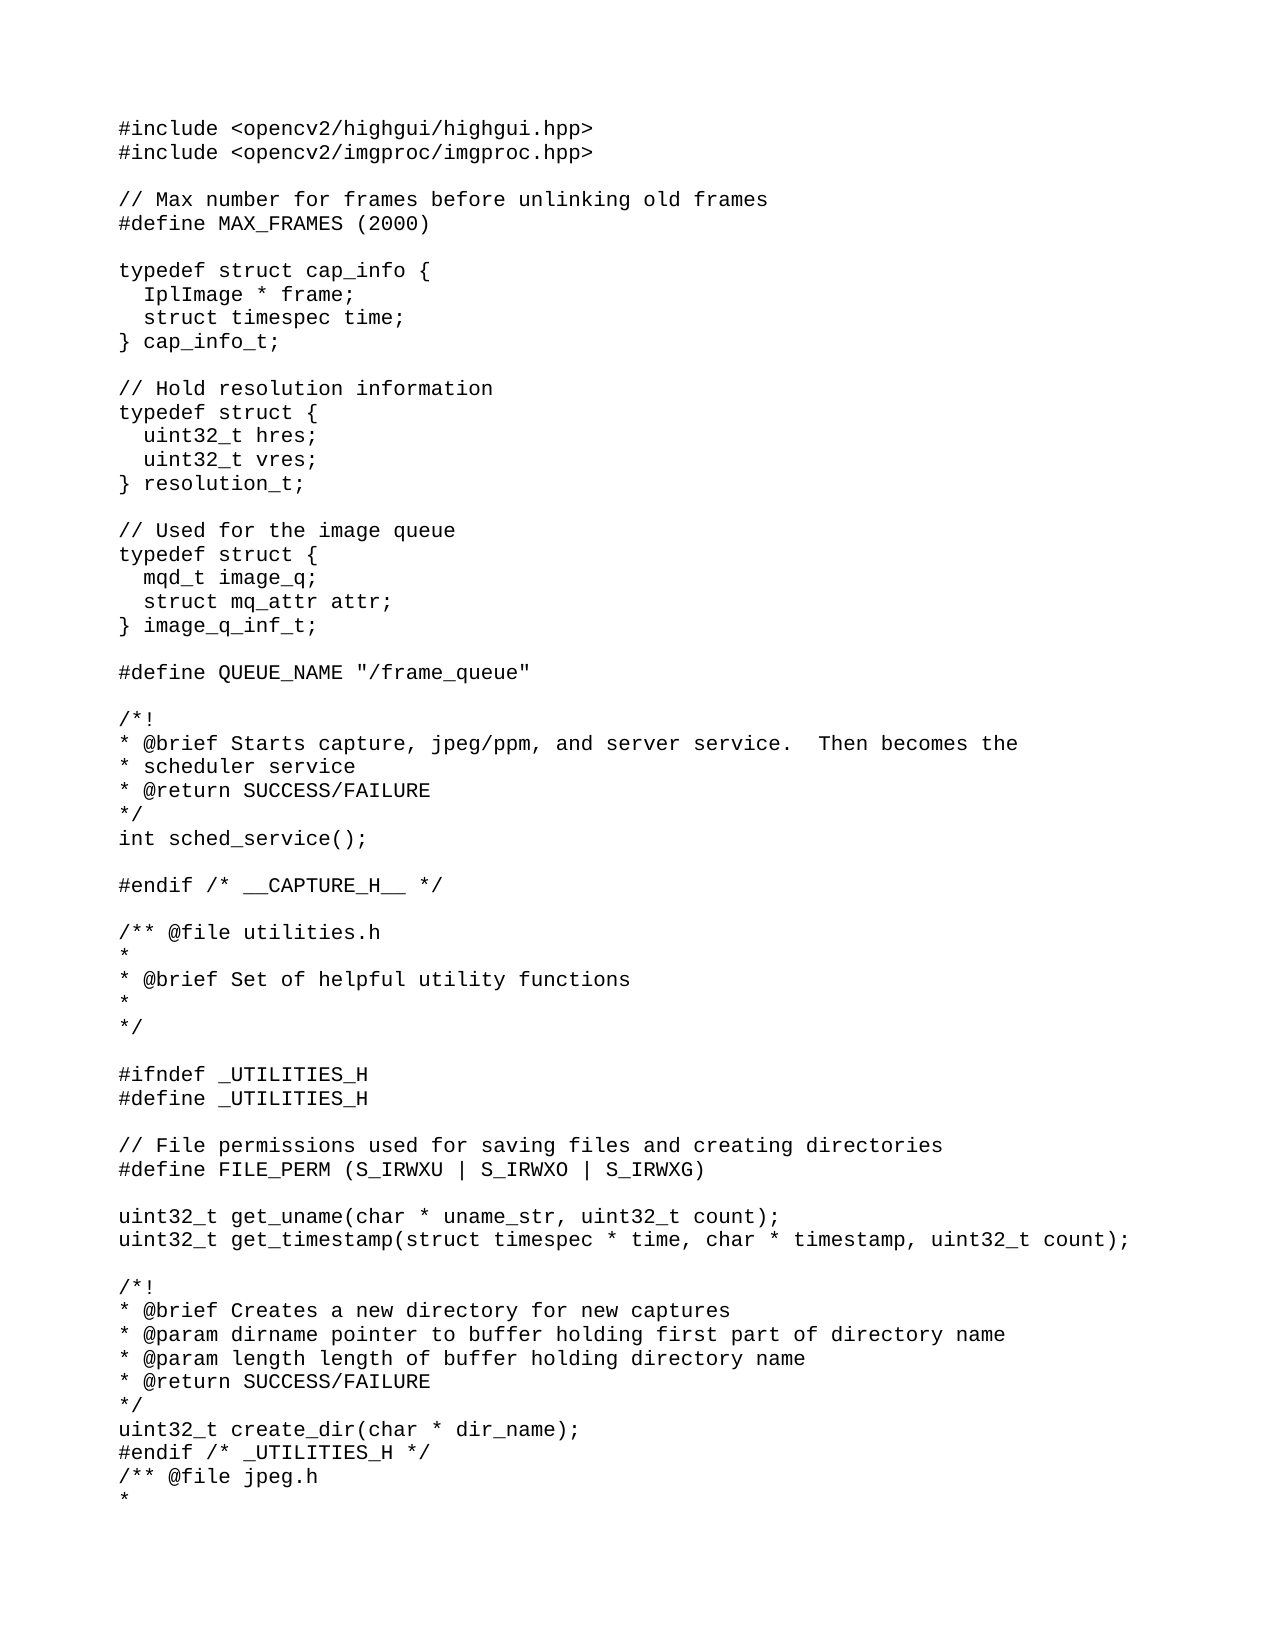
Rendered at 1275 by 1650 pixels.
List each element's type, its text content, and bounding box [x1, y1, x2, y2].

text #include <opencv2/imgproc/imgproc.hpp> [118, 142, 1157, 165]
text * @return SUCCESS/FAILURE [118, 1371, 1157, 1395]
text int sched_service(); [118, 827, 1157, 851]
text struct mq_attr attr; [118, 591, 1157, 615]
text uint32_t get_timestamp(struct timespec * time, char * timestamp, uint32_t count); [118, 1229, 1157, 1253]
text #include <opencv2/highgui/highgui.hpp> [118, 118, 1157, 142]
text * @brief Set of helpful utility functions [118, 969, 1157, 993]
text * @brief Creates a new directory for new captures [118, 1300, 1157, 1324]
text /*! [118, 709, 1157, 733]
text uint32_t vres; [118, 449, 1157, 473]
text * @param dirname pointer to buffer holding first part of directory name [118, 1324, 1157, 1348]
text */ [118, 1017, 1157, 1040]
text #define _UTILITIES_H [118, 1088, 1157, 1111]
text // Hold resolution information [118, 378, 1157, 402]
text } resolution_t; [118, 473, 1157, 496]
text /** @file jpeg.h [118, 1466, 1157, 1489]
text struct timespec time; [118, 307, 1157, 331]
text * [118, 946, 1157, 969]
text // Used for the image queue [118, 520, 1157, 544]
text * [118, 993, 1157, 1017]
text #endif /* _UTILITIES_H */ [118, 1442, 1157, 1466]
text */ [118, 804, 1157, 827]
text uint32_t create_dir(char * dir_name); [118, 1419, 1157, 1442]
text } cap_info_t; [118, 331, 1157, 354]
text uint32_t get_uname(char * uname_str, uint32_t count); [118, 1206, 1157, 1229]
text #define QUEUE_NAME "/frame_queue" [118, 662, 1157, 686]
text } image_q_inf_t; [118, 615, 1157, 638]
text #ifndef _UTILITIES_H [118, 1064, 1157, 1088]
text /*! [118, 1277, 1157, 1300]
text * [118, 1489, 1157, 1513]
text * @brief Starts capture, jpeg/ppm, and server service. Then becomes the [118, 733, 1157, 757]
text * scheduler service [118, 757, 1157, 780]
text // Max number for frames before unlinking old frames [118, 189, 1157, 213]
text typedef struct { [118, 544, 1157, 567]
text * @param length length of buffer holding directory name [118, 1348, 1157, 1371]
text */ [118, 1395, 1157, 1419]
text typedef struct { [118, 402, 1157, 426]
text /** @file utilities.h [118, 922, 1157, 946]
text mqd_t image_q; [118, 567, 1157, 591]
text IplImage * frame; [118, 284, 1157, 307]
text typedef struct cap_info { [118, 260, 1157, 284]
text #define MAX_FRAMES (2000) [118, 213, 1157, 236]
text uint32_t hres; [118, 426, 1157, 449]
text #endif /* __CAPTURE_H__ */ [118, 875, 1157, 898]
text #define FILE_PERM (S_IRWXU | S_IRWXO | S_IRWXG) [118, 1158, 1157, 1182]
text // File permissions used for saving files and creating directories [118, 1135, 1157, 1158]
text * @return SUCCESS/FAILURE [118, 780, 1157, 804]
